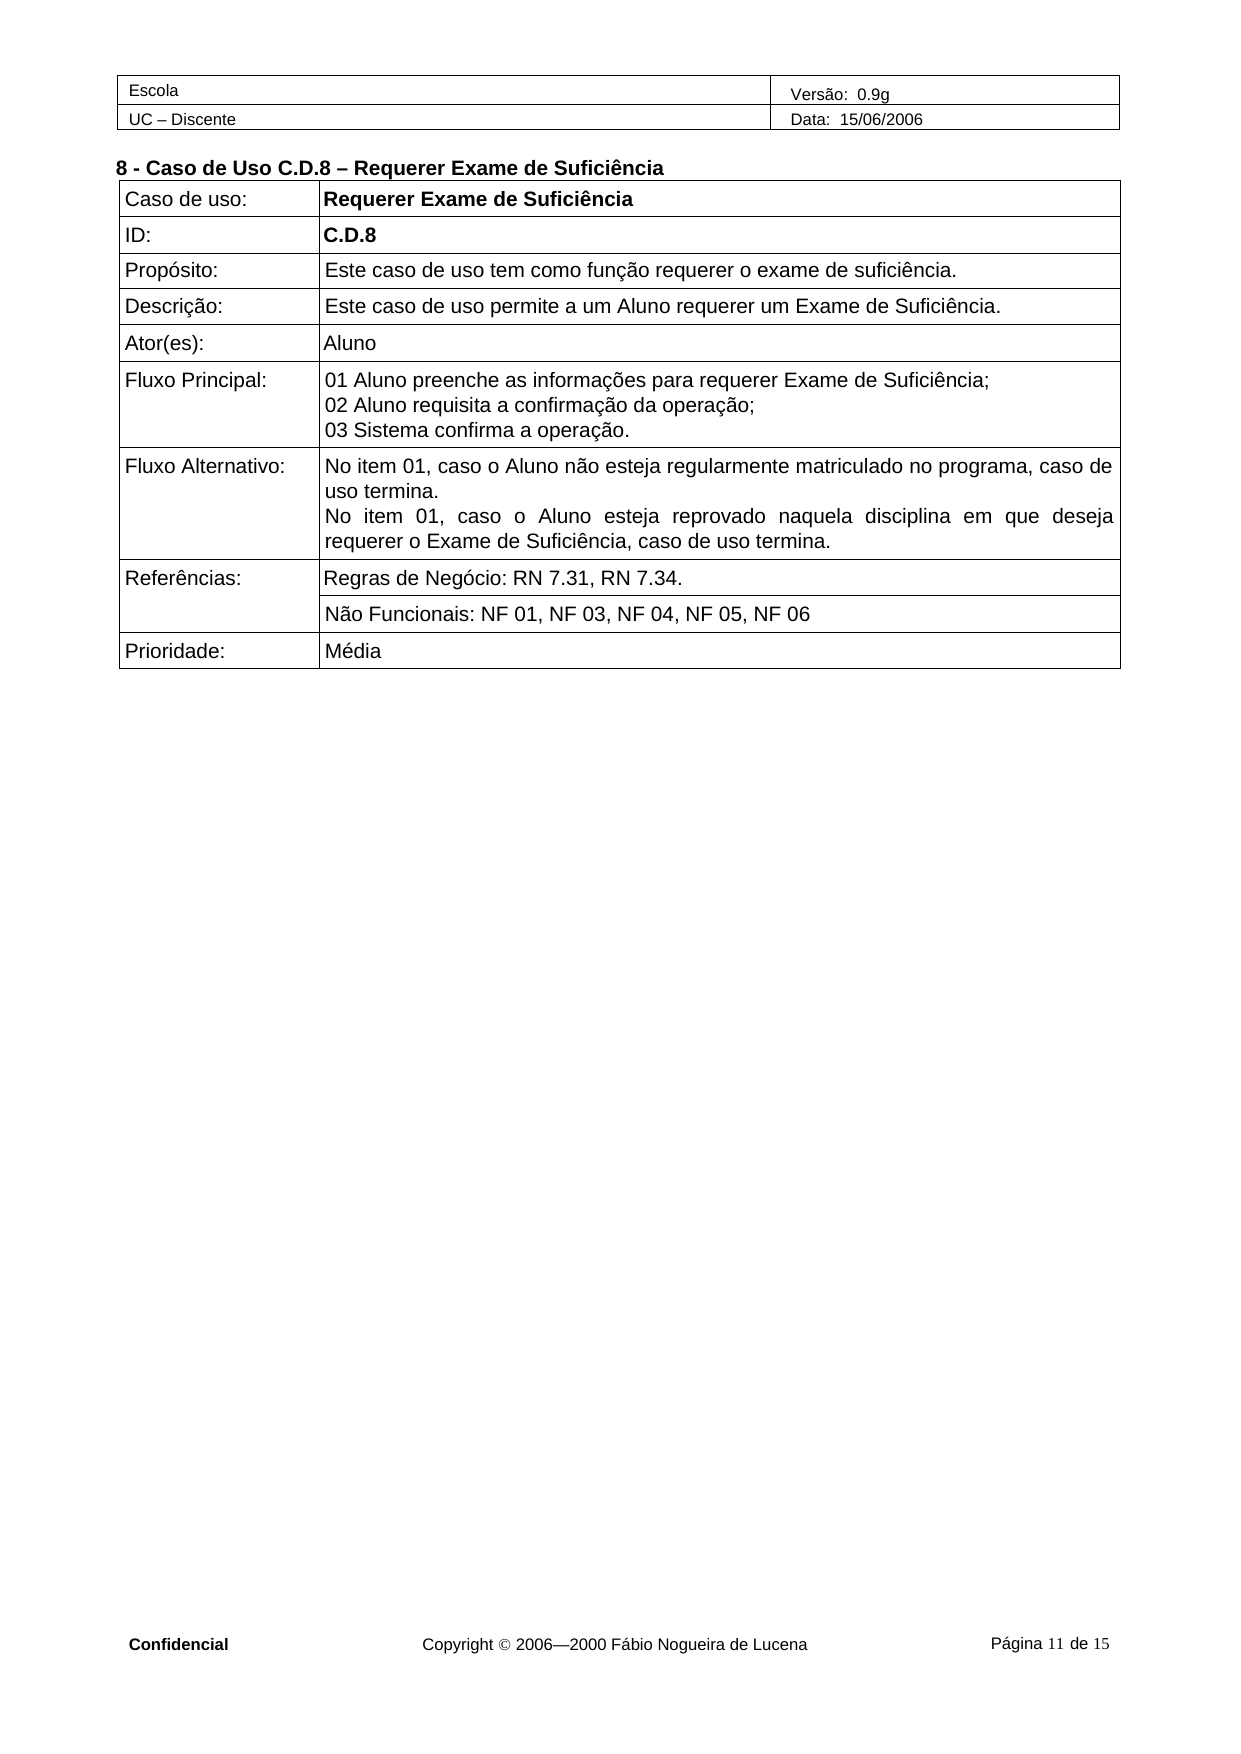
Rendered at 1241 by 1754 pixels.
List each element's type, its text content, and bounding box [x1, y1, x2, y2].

table_header Requerer Exame de Suficiência [320, 181, 1120, 216]
table_cell Este caso de uso tem como função requerer o exame de suficiência. [320, 254, 1120, 287]
table_cell Fluxo Principal: [120, 362, 319, 447]
table_cell Descrição: [120, 289, 319, 324]
text 8 - Caso de Uso C.D.8 – Requerer Exame de Suficiência [116, 154, 1120, 179]
table_cell ID: [120, 217, 319, 253]
table_cell No item 01, caso o Aluno não esteja regularmente matriculado no programa, caso de uso termina. No item 01, caso o Aluno esteja reprovado naquela disciplina em que deseja requerer o Exame de Suficiência, caso de uso termina. [320, 448, 1120, 559]
table_cell Fluxo Alternativo: [120, 448, 319, 559]
table_cell Aluno [320, 325, 1120, 361]
table_cell Média [320, 633, 1120, 668]
table_header Caso de uso: [120, 181, 319, 216]
table_cell Este caso de uso permite a um Aluno requerer um Exame de Suficiência. [320, 289, 1120, 324]
table_header Regras de Negócio: RN 7.31, RN 7.34. [320, 560, 1120, 595]
table_cell Propósito: [120, 254, 319, 287]
table_cell Referências: [120, 560, 319, 632]
table_cell Ator(es): [120, 325, 319, 361]
table_cell 01 Aluno preenche as informações para requerer Exame de Suficiência; 02 Aluno requisita a confirmação da operação; 03 Sistema confirma a operação. [320, 362, 1120, 447]
table_cell C.D.8 [320, 217, 1120, 253]
table_cell Não Funcionais: NF 01, NF 03, NF 04, NF 05, NF 06 [320, 596, 1120, 632]
table_cell Prioridade: [120, 633, 319, 668]
